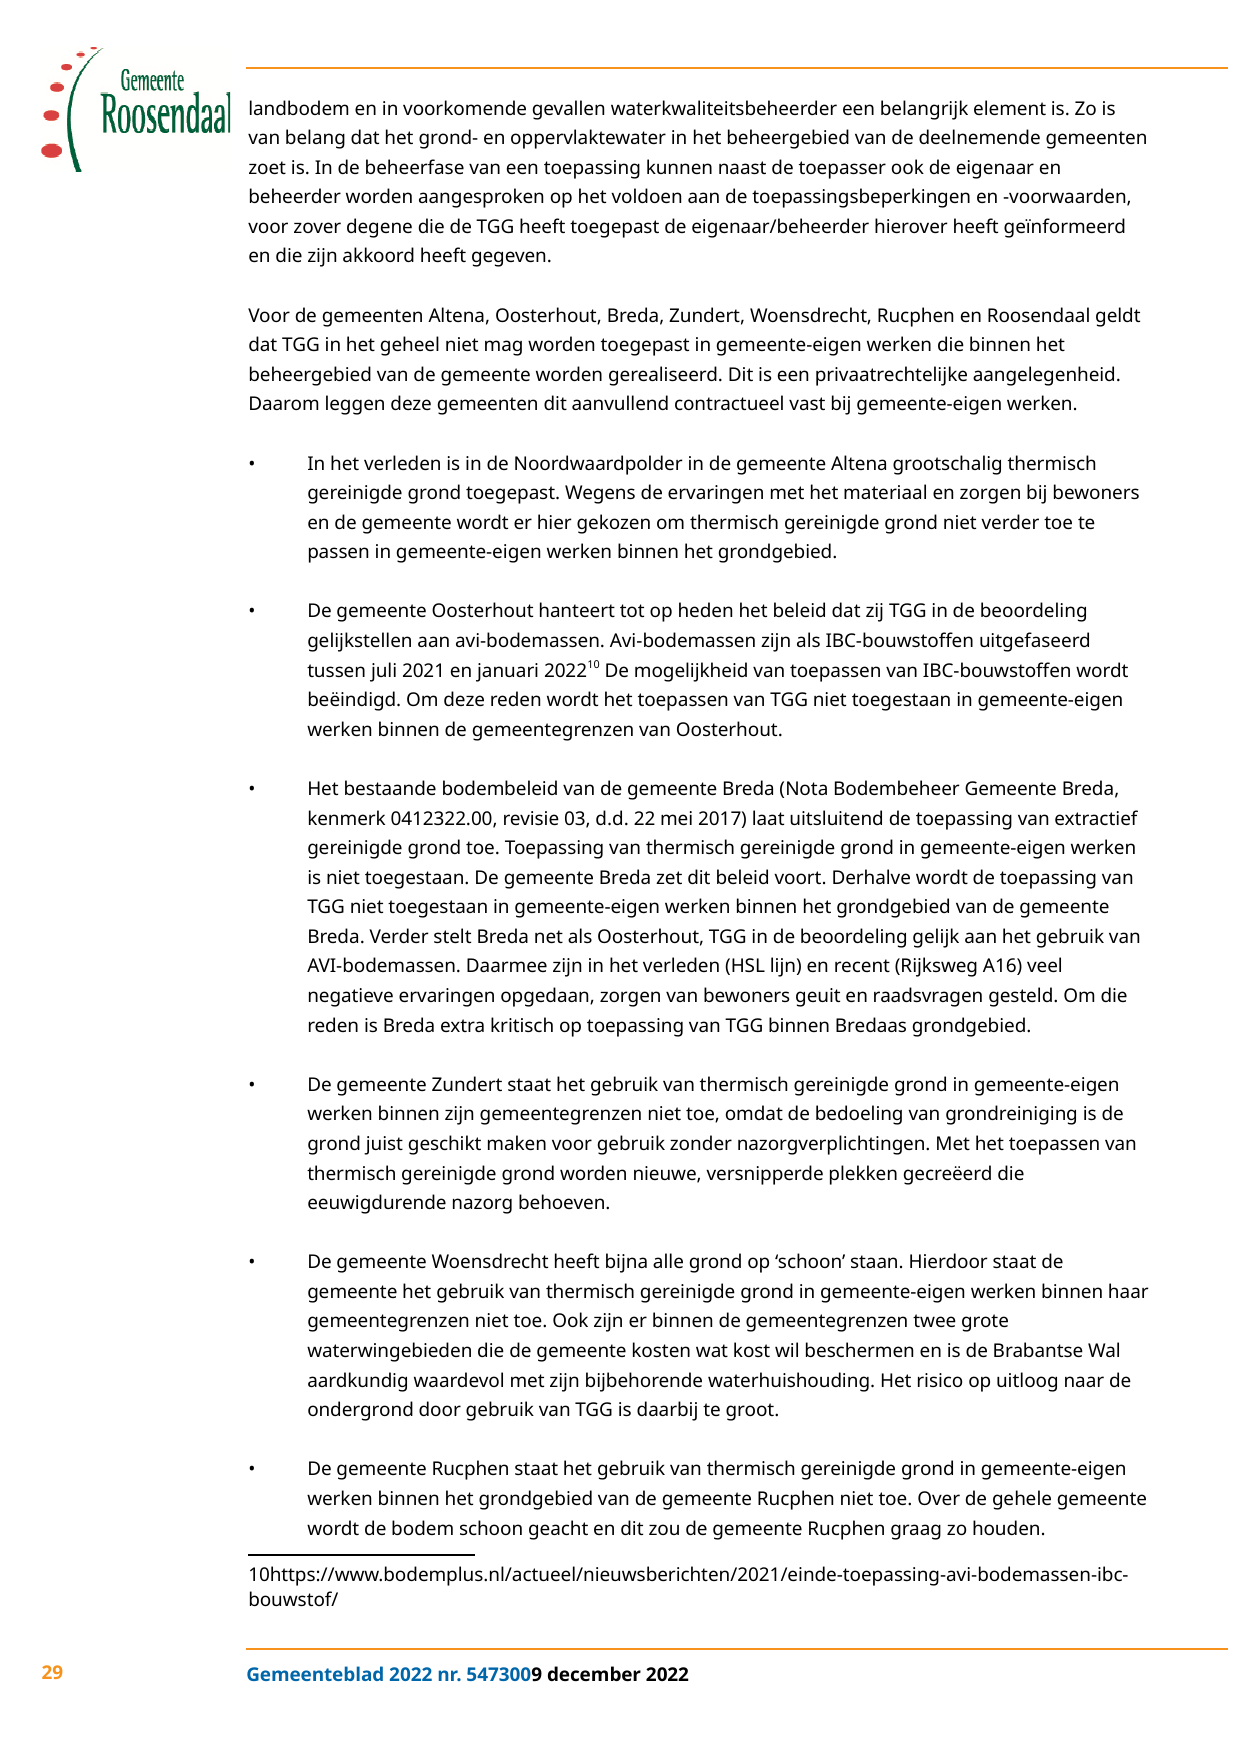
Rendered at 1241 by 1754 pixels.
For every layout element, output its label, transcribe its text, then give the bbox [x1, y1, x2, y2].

list https://www.bodemplus.nl/actueel/nieuwsberichten/2021/einde-toepassing-avi-bodemassen-ibc-bouwstof/ [248, 1561, 1152, 1612]
list De gemeente Zundert staat het gebruik van thermisch gereinigde grond in gemeente-eigen werken binnen zijn gemeentegrenzen niet toe, omdat de bedoeling van grondreiniging is de grond juist geschikt maken voor gebruik zonder nazorgverplichtingen. Met het toepassen van thermisch gereinigde grond worden nieuwe, versnipperde plekken gecreëerd die eeuwigdurende nazorg behoeven. [248, 1071, 1152, 1215]
list Het bestaande bodembeleid van de gemeente Breda (Nota Bodembeheer Gemeente Breda, kenmerk 0412322.00, revisie 03, d.d. 22 mei 2017) laat uitsluitend de toepassing van extractief gereinigde grond toe. Toepassing van thermisch gereinigde grond in gemeente-eigen werken is niet toegestaan. De gemeente Breda zet dit beleid voort. Derhalve wordt de toepassing van TGG niet toegestaan in gemeente-eigen werken binnen het grondgebied van de gemeente Breda. Verder stelt Breda net als Oosterhout, TGG in de beoordeling gelijk aan het gebruik van AVI-bodemassen. Daarmee zijn in het verleden (HSL lijn) en recent (Rijksweg A16) veel negatieve ervaringen opgedaan, zorgen van bewoners geuit en raadsvragen gesteld. Om die reden is Breda extra kritisch op toepassing van TGG binnen Bredaas grondgebied. [248, 775, 1152, 1038]
list In het verleden is in de Noordwaardpolder in de gemeente Altena grootschalig thermisch gereinigde grond toegepast. Wegens de ervaringen met het materiaal en zorgen bij bewoners en de gemeente wordt er hier gekozen om thermisch gereinigde grond niet verder toe te passen in gemeente-eigen werken binnen het grondgebied. [248, 450, 1152, 564]
list De gemeente Rucphen staat het gebruik van thermisch gereinigde grond in gemeente-eigen werken binnen het grondgebied van de gemeente Rucphen niet toe. Over de gehele gemeente wordt de bodem schoon geacht en dit zou de gemeente Rucphen graag zo houden. [248, 1456, 1152, 1541]
text Voor de gemeenten Altena, Oosterhout, Breda, Zundert, Woensdrecht, Rucphen en Roosendaal geldt dat TGG in het geheel niet mag worden toegepast in gemeente-eigen werken die binnen het beheergebied van de gemeente worden gerealiseerd. Dit is een privaatrechtelijke aangelegenheid. Daarom leggen deze gemeenten dit aanvullend contractueel vast bij gemeente-eigen werken. [248, 302, 1152, 416]
list De gemeente Woensdrecht heeft bijna alle grond op ‘schoon’ staan. Hierdoor staat de gemeente het gebruik van thermisch gereinigde grond in gemeente-eigen werken binnen haar gemeentegrenzen niet toe. Ook zijn er binnen de gemeentegrenzen twee grote waterwingebieden die de gemeente kosten wat kost wil beschermen en is de Brabantse Wal aardkundig waardevol met zijn bijbehorende waterhuishouding. Het risico op uitloog naar de ondergrond door gebruik van TGG is daarbij te groot. [248, 1248, 1152, 1422]
list De gemeente Oosterhout hanteert tot op heden het beleid dat zij TGG in de beoordeling gelijkstellen aan avi-bodemassen. Avi-bodemassen zijn als IBC-bouwstoffen uitgefaseerd tussen juli 2021 en januari 2022 De mogelijkheid van toepassen van IBC-bouwstoffen wordt beëindigd. Om deze reden wordt het toepassen van TGG niet toegestaan in gemeente-eigen werken binnen de gemeentegrenzen van Oosterhout. [248, 598, 1152, 742]
picture [41, 47, 231, 172]
text landbodem en in voorkomende gevallen waterkwaliteitsbeheerder een belangrijk element is. Zo is van belang dat het grond- en oppervlaktewater in het beheergebied van de deelnemende gemeenten zoet is. In de beheerfase van een toepassing kunnen naast de toepasser ook de eigenaar en beheerder worden aangesproken op het voldoen aan de toepassingsbeperkingen en -voorwaarden, voor zover degene die de TGG heeft toegepast de eigenaar/beheerder hierover heeft geïnformeerd en die zijn akkoord heeft gegeven. [248, 95, 1152, 268]
